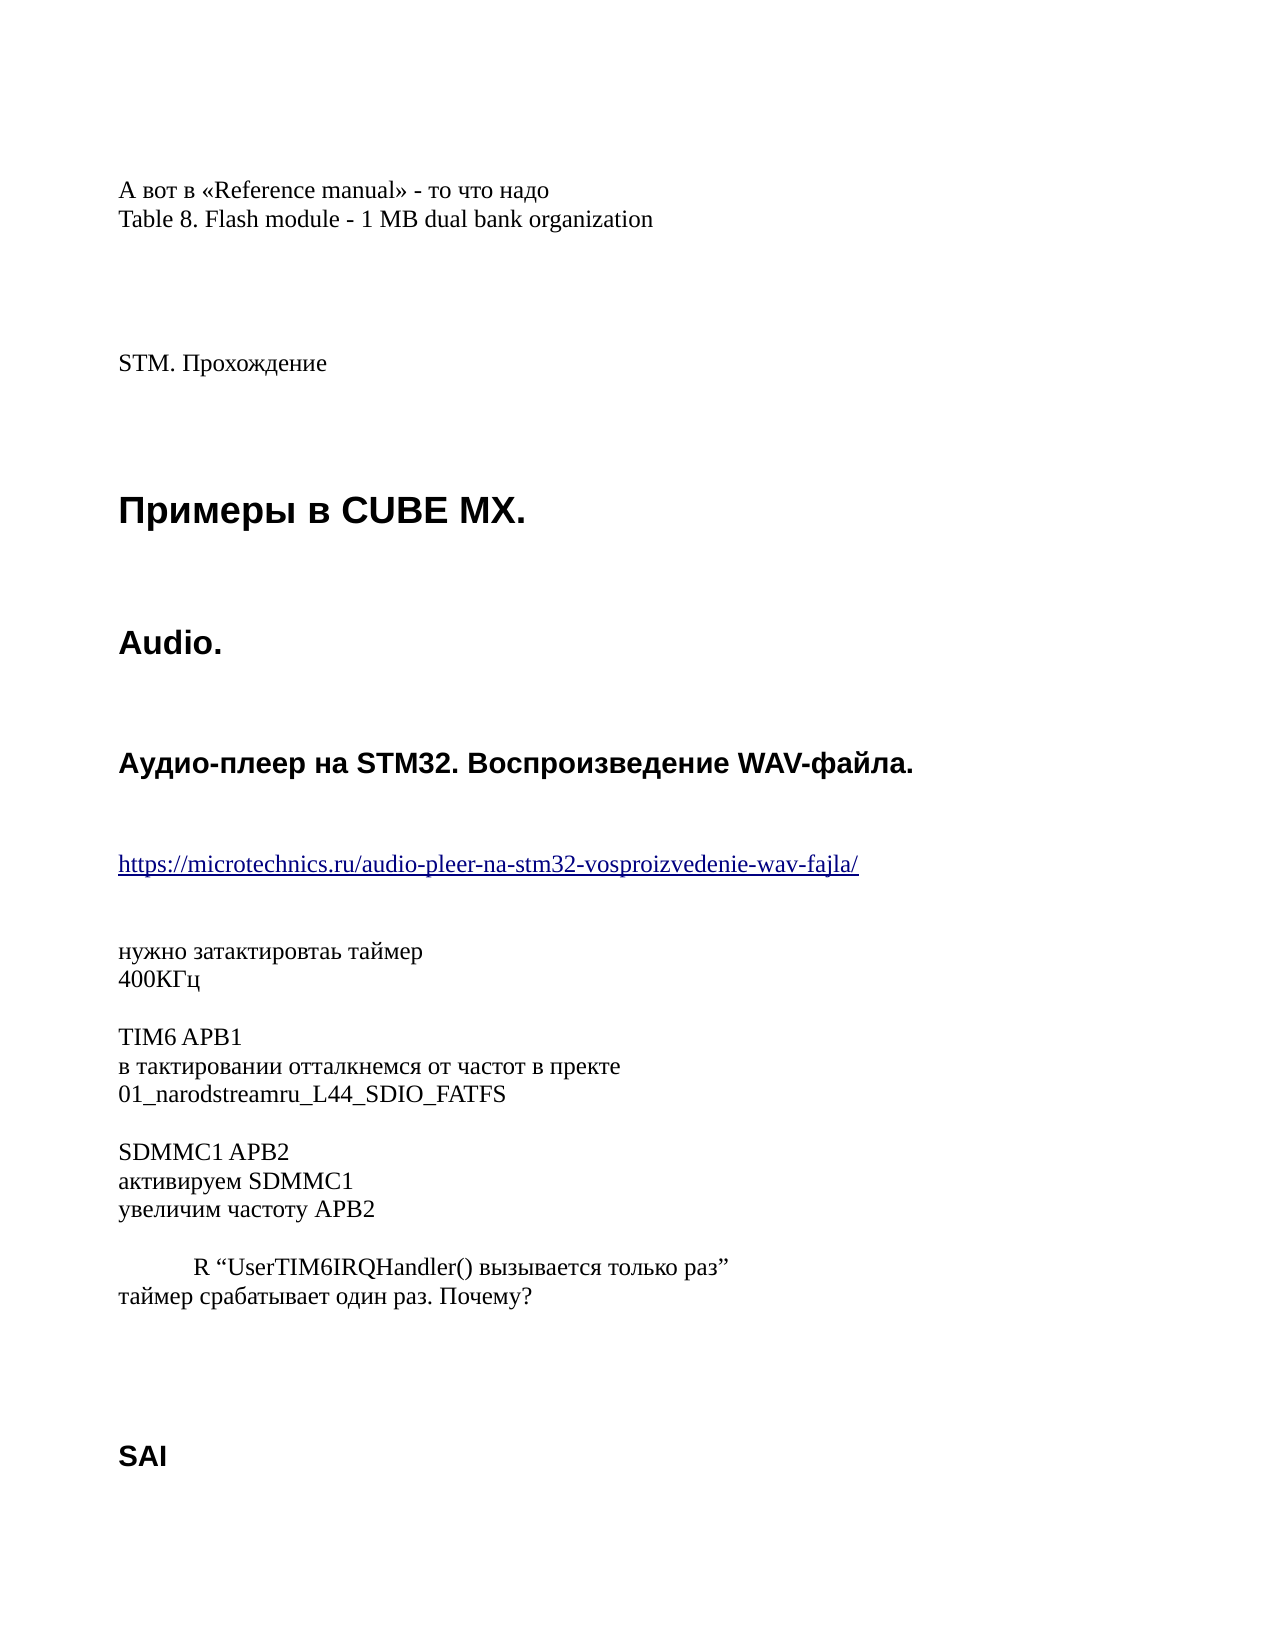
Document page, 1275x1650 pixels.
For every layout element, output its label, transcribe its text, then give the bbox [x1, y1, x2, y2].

subtitle Аудио-плеер на STM32. Воспроизведение WAV-файла. [118, 746, 1157, 779]
text увеличим частоту APB2 [118, 1194, 1157, 1223]
subtitle Audio. [118, 623, 1157, 661]
text таймер срабатывает один раз. Почему? [118, 1281, 1157, 1309]
text в тактировании отталкнемся от частот в пректе [118, 1051, 1157, 1079]
text TIM6 APB1 [118, 1022, 1157, 1051]
text 400КГц [118, 964, 1157, 993]
subtitle SAI [118, 1439, 1157, 1473]
text STM. Прохождение [118, 348, 1157, 377]
text активируем SDMMC1 [118, 1166, 1157, 1194]
text Table 8. Flash module - 1 MB dual bank organization [118, 204, 1157, 233]
text А вот в «Reference manual» - то что надо [118, 176, 1157, 204]
text 01_narodstreamru_L44_SDIO_FATFS [118, 1079, 1157, 1108]
text SDMMC1 APB2 [118, 1137, 1157, 1166]
text R “UserTIM6IRQHandler() вызывается только раз” [118, 1252, 1157, 1281]
text https://microtechnics.ru/audio-pleer-na-stm32-vosproizvedenie-wav-fajla/ [118, 849, 1157, 878]
text нужно затактировтаь таймер [118, 936, 1157, 964]
subtitle Примеры в CUBE MX. [118, 488, 1157, 532]
